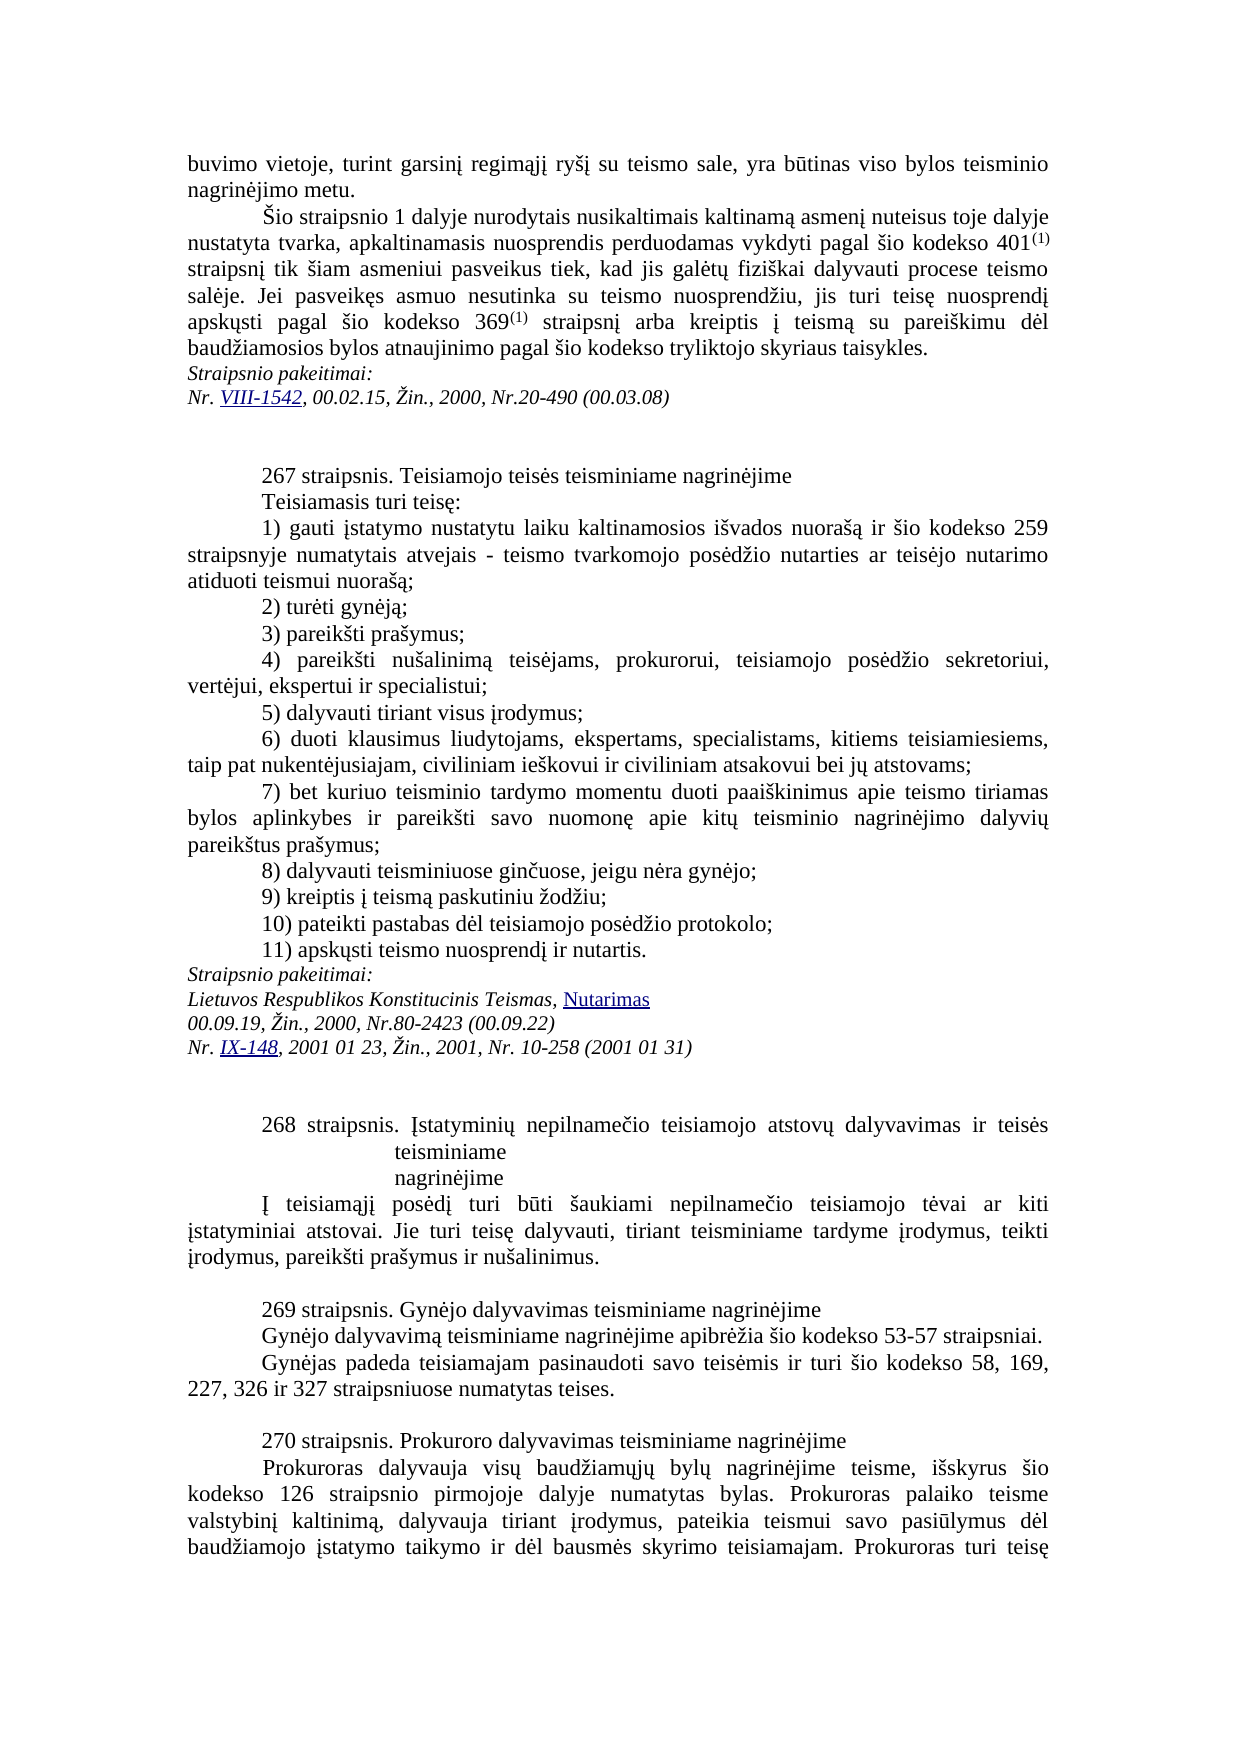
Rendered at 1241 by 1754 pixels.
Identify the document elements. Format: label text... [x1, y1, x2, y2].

text 270 straipsnis. Prokuroro dalyvavimas teisminiame nagrinėjime [187, 1428, 1050, 1454]
text Gynėjas padeda teisiamajam pasinaudoti savo teisėmis ir turi šio kodekso 58, 169, 227, 326 ir 327 straipsniuose numatytas teises. [187, 1348, 1050, 1401]
text Straipsnio pakeitimai: [187, 962, 1050, 986]
text 10) pateikti pastabas dėl teisiamojo posėdžio protokolo; [187, 910, 1050, 936]
text Teisiamasis turi teisę: [187, 488, 1050, 514]
text Lietuvos Respublikos Konstitucinis Teismas, Nutarimas [187, 986, 1050, 1011]
text 8) dalyvauti teisminiuose ginčuose, jeigu nėra gynėjo; [187, 857, 1050, 883]
text Į teisiamąjį posėdį turi būti šaukiami nepilnamečio teisiamojo tėvai ar kiti įstatyminiai atstovai. Jie turi teisę dalyvauti, tiriant teisminiame tardyme įrodymus, teikti įrodymus, pareikšti prašymus ir nušalinimus. [187, 1190, 1050, 1269]
text 1) gauti įstatymo nustatytu laiku kaltinamosios išvados nuorašą ir šio kodekso 259 straipsnyje numatytais atvejais - teismo tvarkomojo posėdžio nutarties ar teisėjo nutarimo atiduoti teismui nuorašą; [187, 514, 1050, 593]
text Prokuroras dalyvauja visų baudžiamųjų bylų nagrinėjime teisme, išskyrus šio kodekso 126 straipsnio pirmojoje dalyje numatytas bylas. Prokuroras palaiko teisme valstybinį kaltinimą, dalyvauja tiriant įrodymus, pateikia teismui savo pasiūlymus dėl baudžiamojo įstatymo taikymo ir dėl bausmės skyrimo teisiamajam. Prokuroras turi teisę [187, 1454, 1050, 1559]
text 4) pareikšti nušalinimą teisėjams, prokurorui, teisiamojo posėdžio sekretoriui, vertėjui, ekspertui ir specialistui; [187, 646, 1050, 699]
text Šio straipsnio 1 dalyje nurodytais nusikaltimais kaltinamą asmenį nuteisus toje dalyje nustatyta tvarka, apkaltinamasis nuosprendis perduodamas vykdyti pagal šio kodekso 401(1) straipsnį tik šiam asmeniui pasveikus tiek, kad jis galėtų fiziškai dalyvauti procese teismo salėje. Jei pasveikęs asmuo nesutinka su teismo nuosprendžiu, jis turi teisę nuosprendį apskųsti pagal šio kodekso 369(1) straipsnį arba kreiptis į teismą su pareiškimu dėl baudžiamosios bylos atnaujinimo pagal šio kodekso tryliktojo skyriaus taisykles. [187, 203, 1050, 361]
text 2) turėti gynėją; [187, 593, 1050, 620]
text 5) dalyvauti tiriant visus įrodymus; [187, 699, 1050, 725]
text nagrinėjime [394, 1164, 1050, 1190]
text buvimo vietoje, turint garsinį regimąjį ryšį su teismo sale, yra būtinas viso bylos teisminio nagrinėjimo metu. [187, 150, 1050, 203]
text 3) pareikšti prašymus; [187, 620, 1050, 646]
text 00.09.19, Žin., 2000, Nr.80-2423 (00.09.22) [187, 1011, 1050, 1034]
text 6) duoti klausimus liudytojams, ekspertams, specialistams, kitiems teisiamiesiems, taip pat nukentėjusiajam, civiliniam ieškovui ir civiliniam atsakovui bei jų atstovams; [187, 725, 1050, 778]
text Straipsnio pakeitimai: [187, 361, 1050, 385]
text 269 straipsnis. Gynėjo dalyvavimas teisminiame nagrinėjime [187, 1296, 1050, 1322]
text 9) kreiptis į teismą paskutiniu žodžiu; [187, 883, 1050, 910]
text Gynėjo dalyvavimą teisminiame nagrinėjime apibrėžia šio kodekso 53-57 straipsniai. [187, 1322, 1050, 1348]
text 268 straipsnis. Įstatyminių nepilnamečio teisiamojo atstovų dalyvavimas ir teisės teisminiame [261, 1111, 1050, 1164]
text 267 straipsnis. Teisiamojo teisės teisminiame nagrinėjime [187, 462, 1050, 488]
text Nr. IX-148, 2001 01 23, Žin., 2001, Nr. 10-258 (2001 01 31) [187, 1034, 1050, 1059]
text Nr. VIII-1542, 00.02.15, Žin., 2000, Nr.20-490 (00.03.08) [187, 385, 1050, 409]
text 11) apskųsti teismo nuosprendį ir nutartis. [187, 936, 1050, 962]
text 7) bet kuriuo teisminio tardymo momentu duoti paaiškinimus apie teismo tiriamas bylos aplinkybes ir pareikšti savo nuomonę apie kitų teisminio nagrinėjimo dalyvių pareikštus prašymus; [187, 778, 1050, 857]
